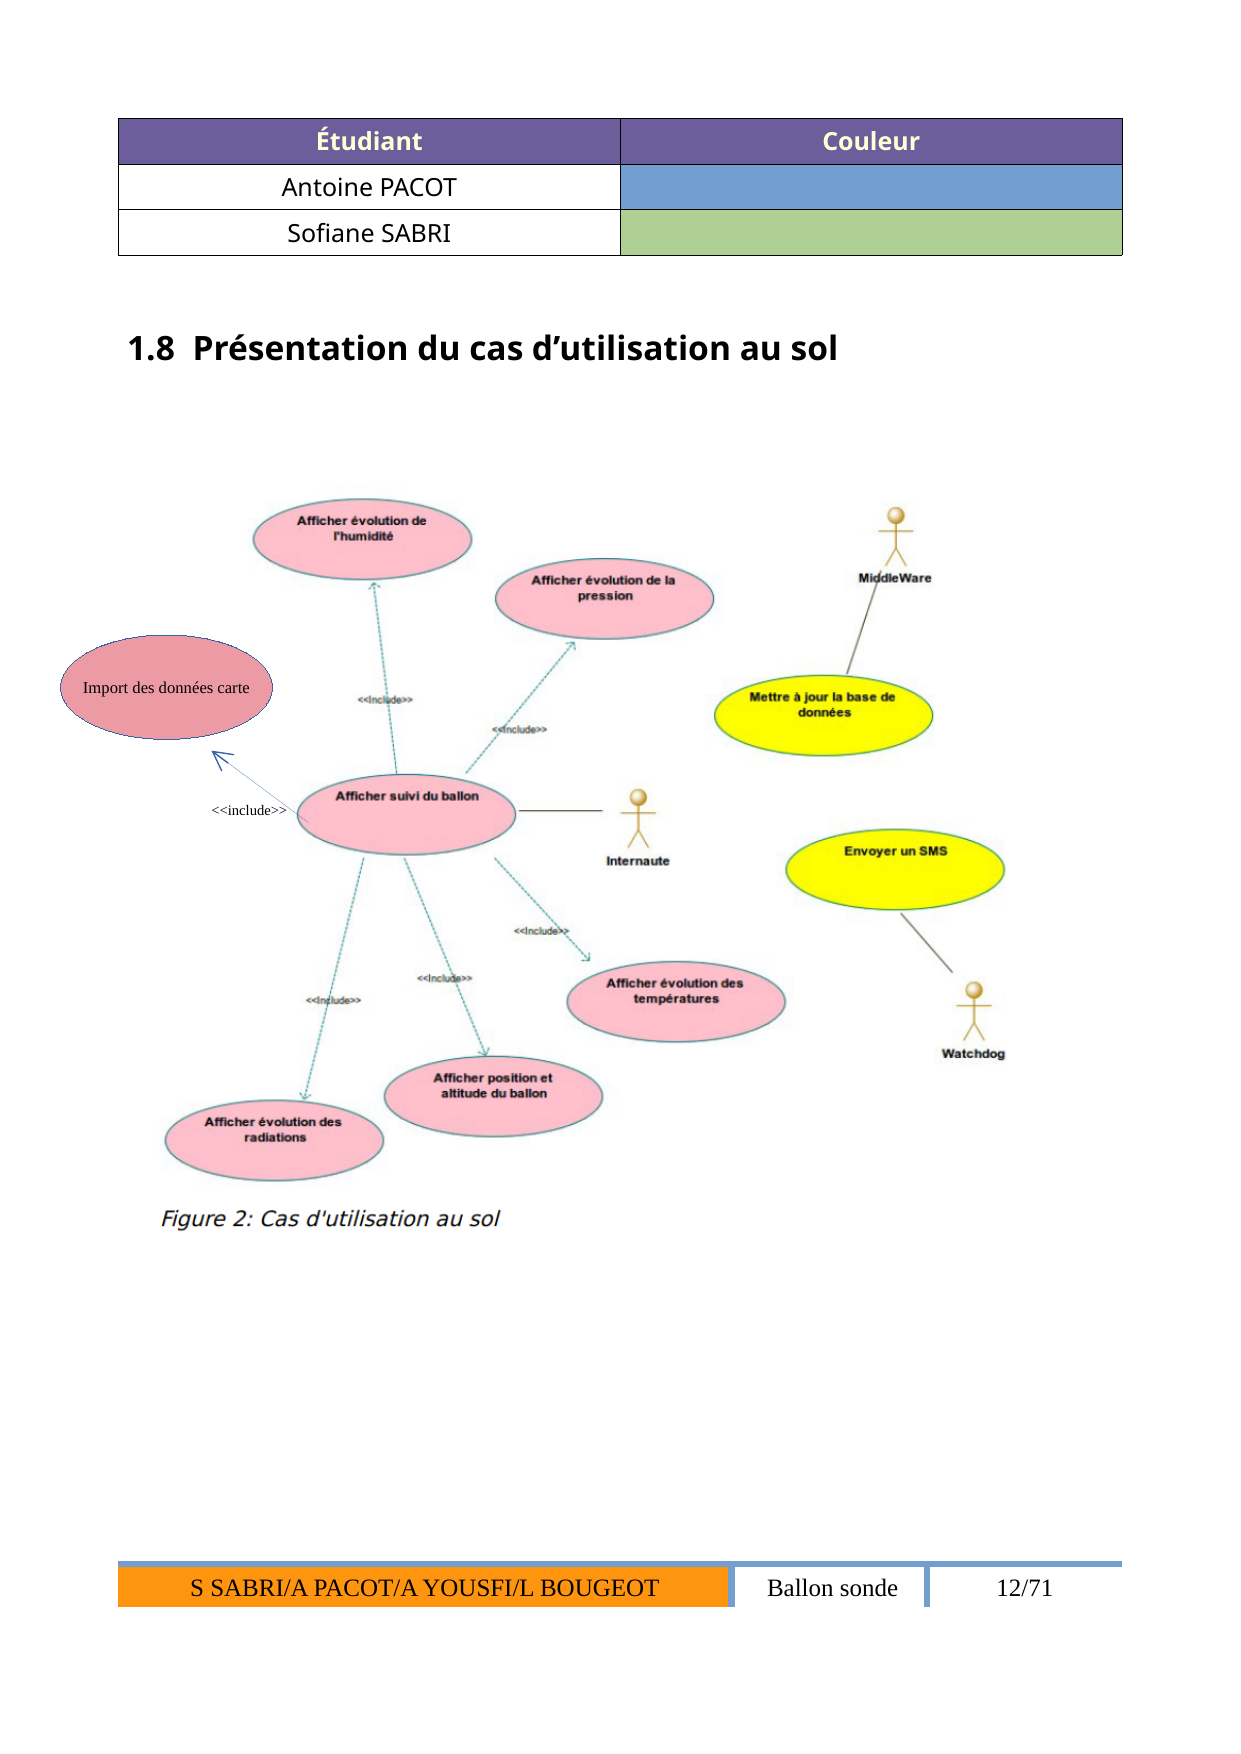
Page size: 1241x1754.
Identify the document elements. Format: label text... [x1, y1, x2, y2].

table_header Couleur [621, 119, 1122, 164]
table_cell [621, 165, 1122, 209]
table_cell [621, 210, 1122, 255]
subtitle Présentation du cas d’utilisation au sol [118, 324, 1122, 370]
table_cell Antoine PACOT [119, 165, 620, 209]
picture [60, 441, 1065, 1240]
table_cell Sofiane SABRI [119, 210, 620, 255]
table_header Étudiant [119, 119, 620, 164]
